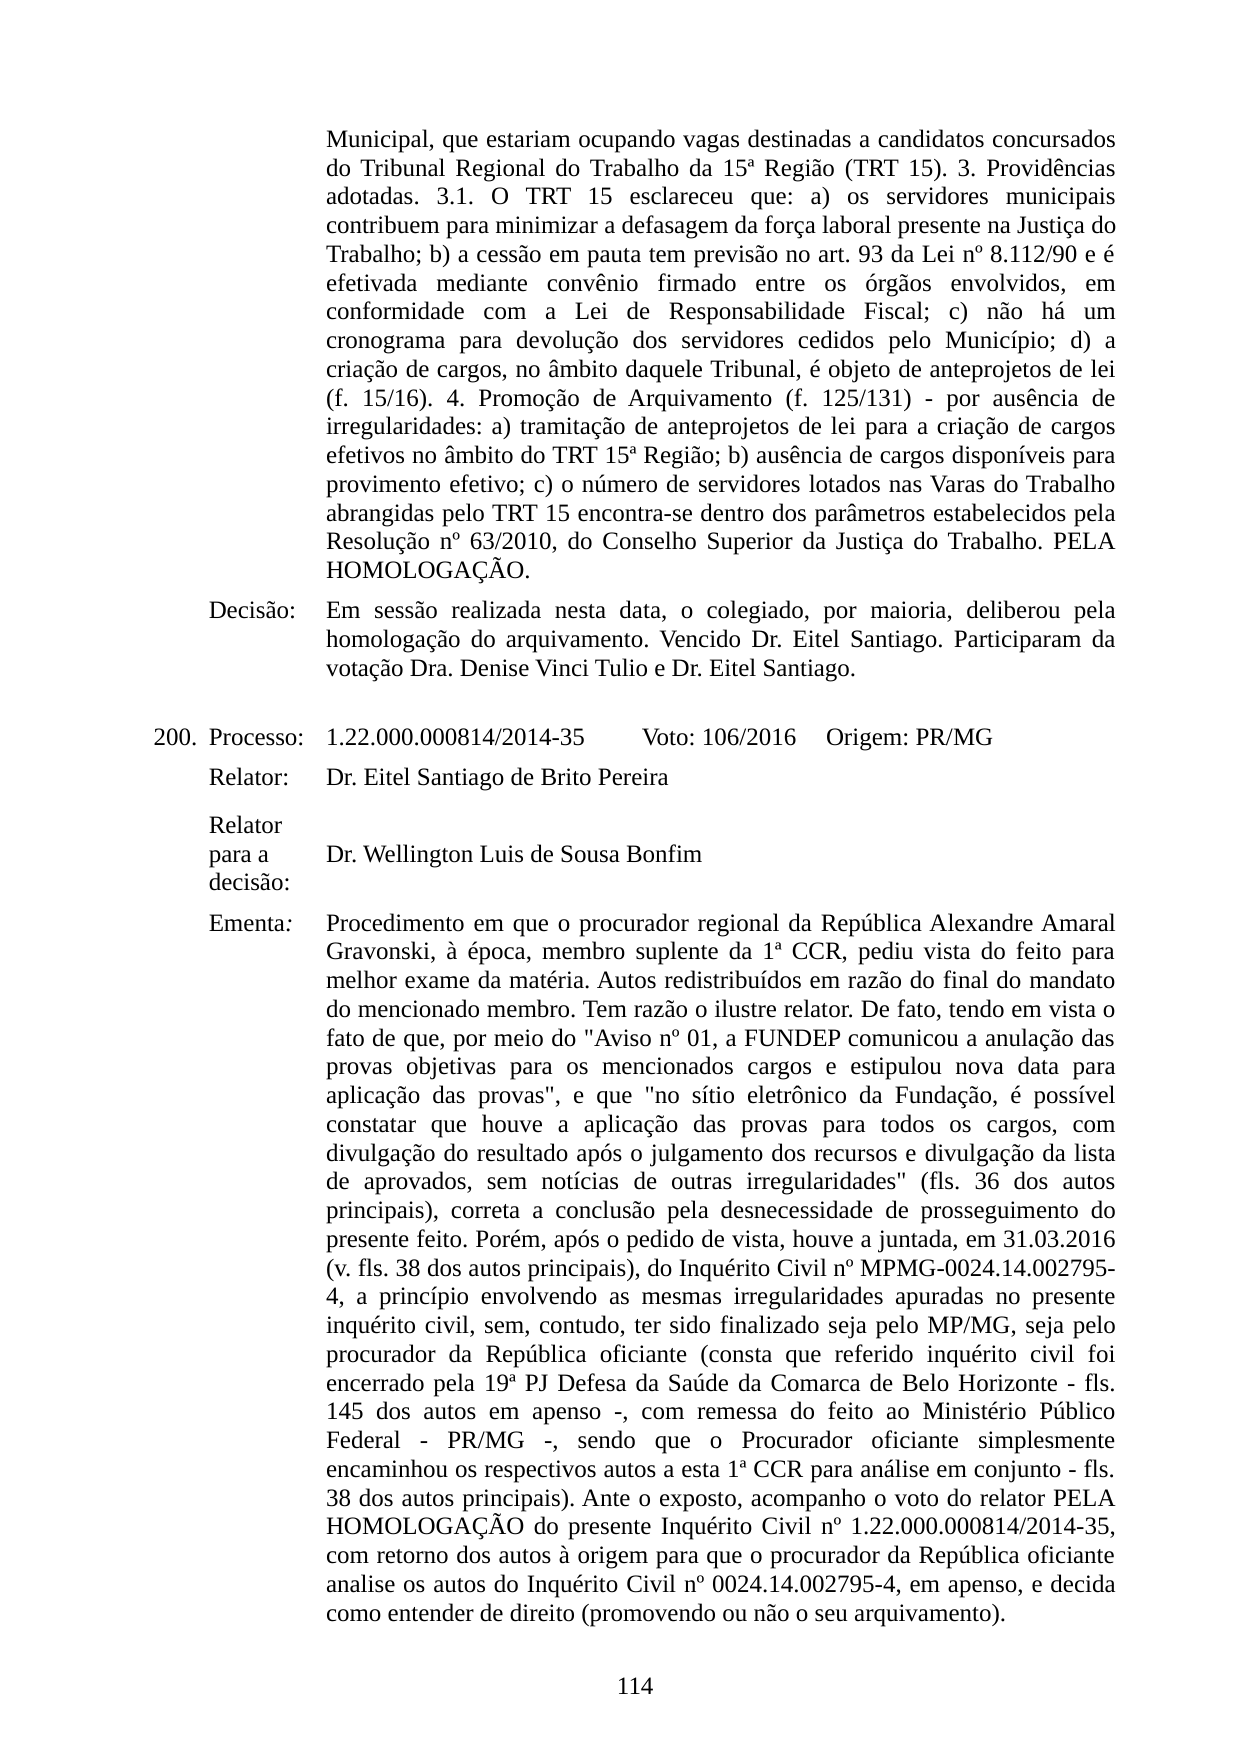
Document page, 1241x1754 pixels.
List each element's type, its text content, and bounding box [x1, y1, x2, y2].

table_cell Relator: Relator para a decisão: [203, 756, 320, 902]
table_cell [203, 118, 320, 589]
table_cell Municipal, que estariam ocupando vagas destinadas a candidatos concursados do Tribunal Regional do Trabalho da 15ª Região (TRT 15). 3. Providências adotadas. 3.1. O TRT 15 esclareceu que: a) os servidores municipais contribuem para minimizar a defasagem da força laboral presente na Justiça do Trabalho; b) a cessão em pauta tem previsão no art. 93 da Lei nº 8.112/90 e é efetivada mediante convênio firmado entre os órgãos envolvidos, em conformidade com a Lei de Responsabilidade Fiscal; c) não há um cronograma para devolução dos servidores cedidos pelo Município; d) a criação de cargos, no âmbito daquele Tribunal, é objeto de anteprojetos de lei (f. 15/16). 4. Promoção de Arquivamento (f. 125/131) - por ausência de irregularidades: a) tramitação de anteprojetos de lei para a criação de cargos efetivos no âmbito do TRT 15ª Região; b) ausência de cargos disponíveis para provimento efetivo; c) o número de servidores lotados nas Varas do Trabalho abrangidas pelo TRT 15 encontra-se dentro dos parâmetros estabelecidos pela Resolução nº 63/2010, do Conselho Superior da Justiça do Trabalho. PELA HOMOLOGAÇÃO. [320, 118, 1122, 589]
table_cell [148, 902, 203, 1632]
table_header Voto: 106/2016 [636, 716, 820, 756]
table_cell Decisão: [203, 590, 320, 687]
table_cell Em sessão realizada nesta data, o colegiado, por maioria, deliberou pela homologação do arquivamento. Vencido Dr. Eitel Santiago. Participaram da votação Dra. Denise Vinci Tulio e Dr. Eitel Santiago. [320, 590, 1122, 687]
table_header 200. [148, 716, 203, 756]
table_header 1.22.000.000814/2014-35 [320, 716, 636, 756]
table_cell [148, 118, 203, 589]
table_cell [148, 756, 203, 902]
table_cell Ementa: [203, 902, 320, 1632]
table_cell Procedimento em que o procurador regional da República Alexandre Amaral Gravonski, à época, membro suplente da 1ª CCR, pediu vista do feito para melhor exame da matéria. Autos redistribuídos em razão do final do mandato do mencionado membro. Tem razão o ilustre relator. De fato, tendo em vista o fato de que, por meio do "Aviso nº 01, a FUNDEP comunicou a anulação das provas objetivas para os mencionados cargos e estipulou nova data para aplicação das provas", e que "no sítio eletrônico da Fundação, é possível constatar que houve a aplicação das provas para todos os cargos, com divulgação do resultado após o julgamento dos recursos e divulgação da lista de aprovados, sem notícias de outras irregularidades" (fls. 36 dos autos principais), correta a conclusão pela desnecessidade de prosseguimento do presente feito. Porém, após o pedido de vista, houve a juntada, em 31.03.2016 (v. fls. 38 dos autos principais), do Inquérito Civil nº MPMG-0024.14.002795-4, a princípio envolvendo as mesmas irregularidades apuradas no presente inquérito civil, sem, contudo, ter sido finalizado seja pelo MP/MG, seja pelo procurador da República oficiante (consta que referido inquérito civil foi encerrado pela 19ª PJ Defesa da Saúde da Comarca de Belo Horizonte - fls. 145 dos autos em apenso -, com remessa do feito ao Ministério Público Federal - PR/MG -, sendo que o Procurador oficiante simplesmente encaminhou os respectivos autos a esta 1ª CCR para análise em conjunto - fls. 38 dos autos principais). Ante o exposto, acompanho o voto do relator PELA HOMOLOGAÇÃO do presente Inquérito Civil nº 1.22.000.000814/2014-35, com retorno dos autos à origem para que o procurador da República oficiante analise os autos do Inquérito Civil nº 0024.14.002795-4, em apenso, e decida como entender de direito (promovendo ou não o seu arquivamento). [320, 902, 1122, 1632]
table_cell [148, 590, 203, 687]
table_cell Dr. Eitel Santiago de Brito Pereira Dr. Wellington Luis de Sousa Bonfim [320, 756, 1122, 902]
table_header Processo: [203, 716, 320, 756]
table_header Origem: PR/MG [820, 716, 1122, 756]
